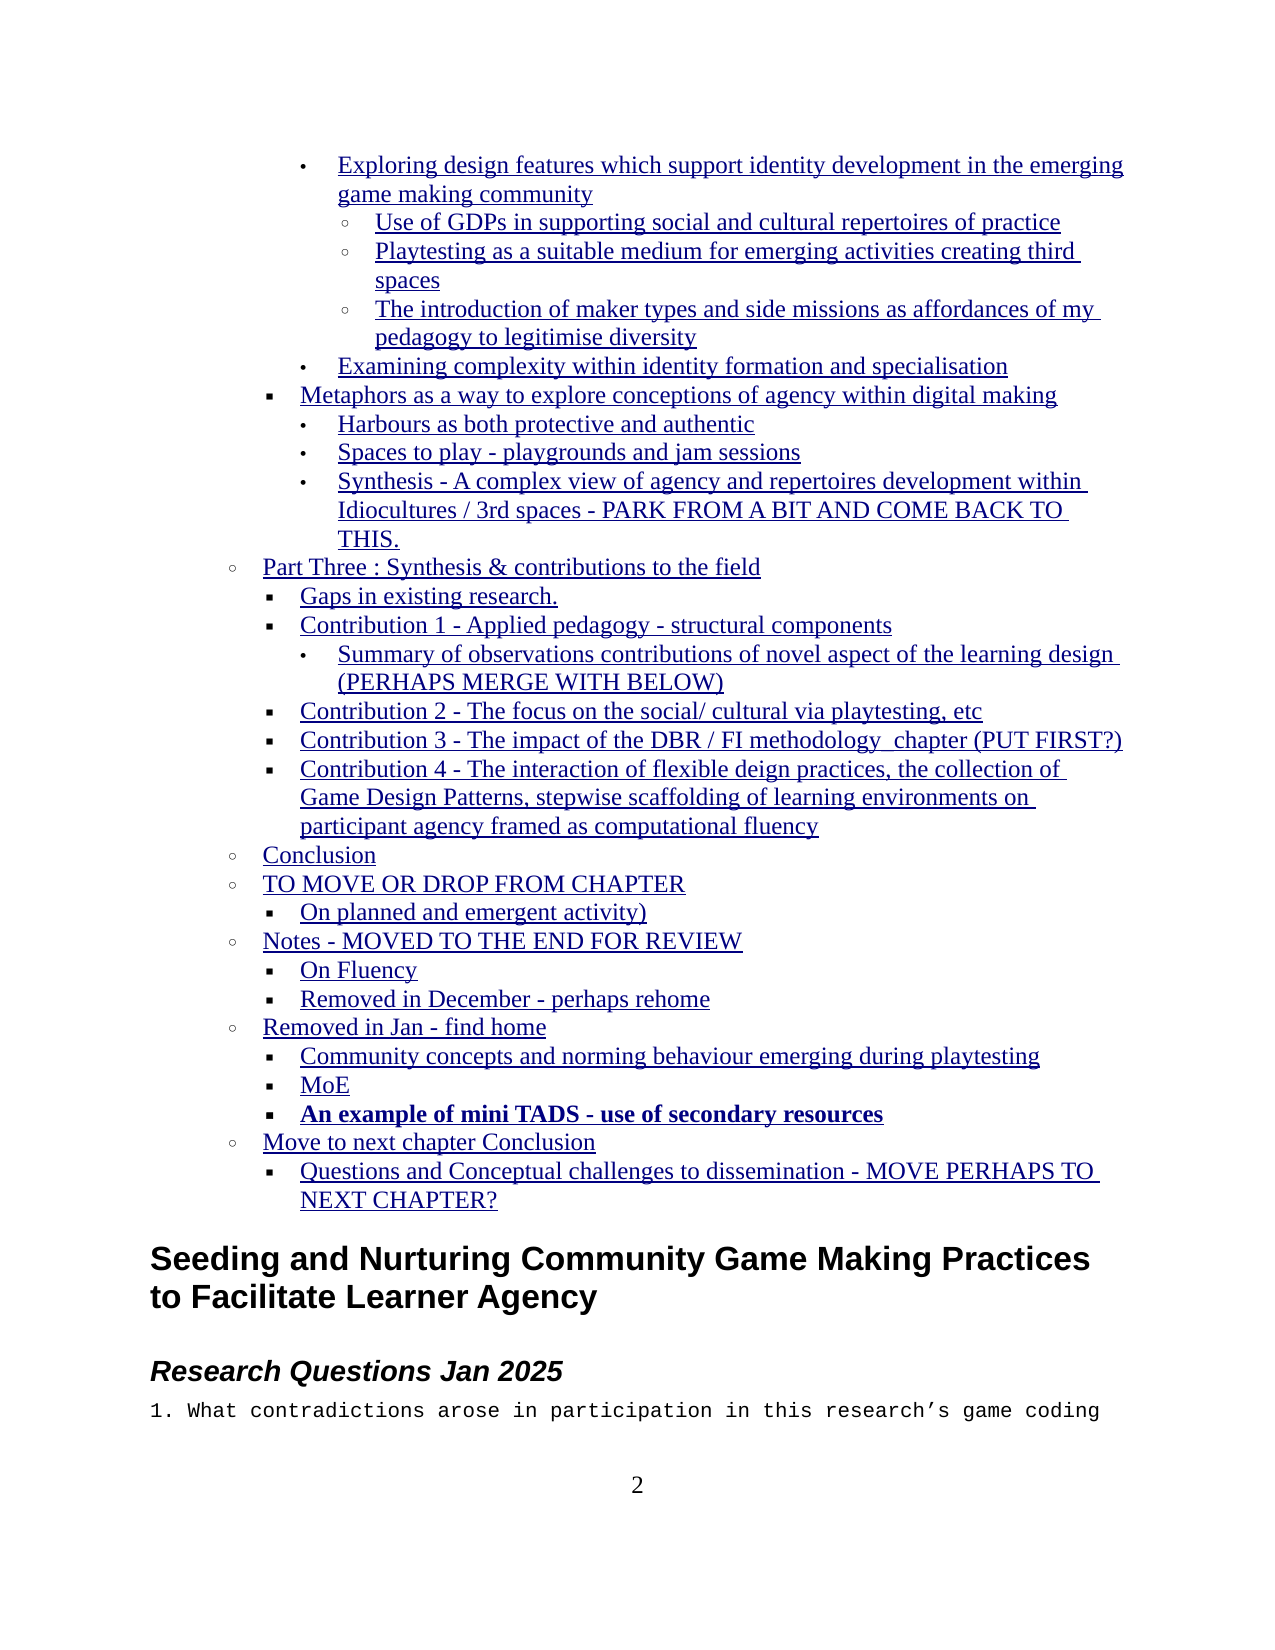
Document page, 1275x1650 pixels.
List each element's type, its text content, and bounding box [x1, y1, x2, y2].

list Playtesting as a suitable medium for emerging activities creating third spaces [337, 236, 1125, 294]
list Removed in December - perhaps rehome [262, 984, 1125, 1012]
list On planned and emergent activity) [262, 897, 1125, 926]
list Conclusion [225, 840, 1125, 869]
list MoE [262, 1070, 1125, 1099]
list Contribution 2 - The focus on the social/ cultural via playtesting, etc [262, 696, 1125, 725]
list Community concepts and norming behaviour emerging during playtesting [262, 1041, 1125, 1070]
list Contribution 3 - The impact of the DBR / FI methodology_chapter (PUT FIRST?) [262, 725, 1125, 754]
list Summary of observations contributions of novel aspect of the learning design (PERHAPS MERGE WITH BELOW) [300, 639, 1125, 696]
subtitle Research Questions Jan 2025 [150, 1353, 1125, 1387]
list Part Three : Synthesis & contributions to the field [225, 552, 1125, 581]
list On Fluency [262, 955, 1125, 984]
list Metaphors as a way to explore conceptions of agency within digital making [262, 380, 1125, 409]
list An example of mini TADS - use of secondary resources [262, 1099, 1125, 1127]
list Use of GDPs in supporting social and cultural repertoires of practice [337, 207, 1125, 236]
subtitle Seeding and Nurturing Community Game Making Practices to Facilitate Learner Agency [150, 1239, 1125, 1316]
list The introduction of maker types and side missions as affordances of my pedagogy to legitimise diversity [337, 294, 1125, 351]
list Synthesis - A complex view of agency and repertoires development within Idiocultures / 3rd spaces - PARK FROM A BIT AND COME BACK TO THIS. [300, 466, 1125, 552]
list Spaces to play - playgrounds and jam sessions [300, 437, 1125, 466]
list TO MOVE OR DROP FROM CHAPTER [225, 869, 1125, 897]
list Contribution 4 - The interaction of flexible deign practices, the collection of Game Design Patterns, stepwise scaffolding of learning environments on participant agency framed as computational fluency [262, 754, 1125, 840]
text 1. What contradictions arose in participation in this research’s game coding [150, 1399, 1125, 1423]
list Removed in Jan - find home [225, 1012, 1125, 1041]
list Move to next chapter Conclusion [225, 1127, 1125, 1156]
list Gaps in existing research. [262, 581, 1125, 610]
list Notes - MOVED TO THE END FOR REVIEW [225, 926, 1125, 955]
list Contribution 1 - Applied pedagogy - structural components [262, 610, 1125, 639]
list Questions and Conceptual challenges to dissemination - MOVE PERHAPS TO NEXT CHAPTER? [262, 1156, 1125, 1214]
list Harbours as both protective and authentic [300, 409, 1125, 437]
list Examining complexity within identity formation and specialisation [300, 351, 1125, 380]
list Exploring design features which support identity development in the emerging game making community [300, 150, 1125, 207]
